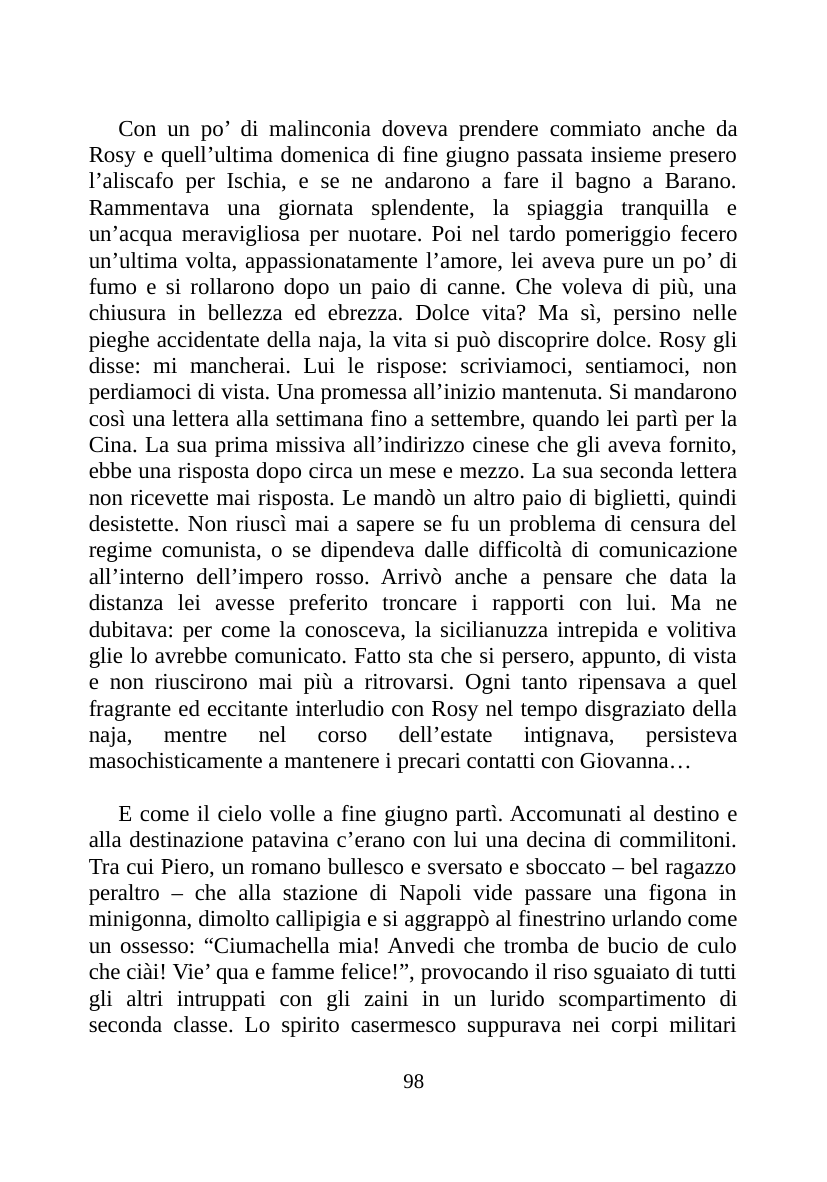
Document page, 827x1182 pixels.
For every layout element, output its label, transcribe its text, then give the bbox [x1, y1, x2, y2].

text E come il cielo volle a fine giugno partì. Accomunati al destino e alla destinazione patavina c’erano con lui una decina di commilitoni. Tra cui Piero, un romano bullesco e sversato e sboccato – bel ragazzo peraltro – che alla stazione di Napoli vide passare una figona in minigonna, dimolto callipigia e si aggrappò al finestrino urlando come un ossesso: “Ciumachella mia! Anvedi che tromba de bucio de culo che ciài! Vie’ qua e famme felice!”, provocando il riso sguaiato di tutti gli altri intruppati con gli zaini in un lurido scompartimento di seconda classe. Lo spirito casermesco suppurava nei corpi militari [88, 800, 738, 1037]
text Con un po’ di malinconia doveva prendere commiato anche da Rosy e quell’ultima domenica di fine giugno passata insieme presero l’aliscafo per Ischia, e se ne andarono a fare il bagno a Barano. Rammentava una giornata splendente, la spiaggia tranquilla e un’acqua meravigliosa per nuotare. Poi nel tardo pomeriggio fecero un’ultima volta, appassionatamente l’amore, lei aveva pure un po’ di fumo e si rollarono dopo un paio di canne. Che voleva di più, una chiusura in bellezza ed ebrezza. Dolce vita? Ma sì, persino nelle pieghe accidentate della naja, la vita si può discoprire dolce. Rosy gli disse: mi mancherai. Lui le rispose: scriviamoci, sentiamoci, non perdiamoci di vista. Una promessa all’inizio mantenuta. Si mandarono così una lettera alla settimana fino a settembre, quando lei partì per la Cina. La sua prima missiva all’indirizzo cinese che gli aveva fornito, ebbe una risposta dopo circa un mese e mezzo. La sua seconda lettera non ricevette mai risposta. Le mandò un altro paio di biglietti, quindi desistette. Non riuscì mai a sapere se fu un problema di censura del regime comunista, o se dipendeva dalle difficoltà di comunicazione all’interno dell’impero rosso. Arrivò anche a pensare che data la distanza lei avesse preferito troncare i rapporti con lui. Ma ne dubitava: per come la conosceva, la sicilianuzza intrepida e volitiva glie lo avrebbe comunicato. Fatto sta che si persero, appunto, di vista e non riuscirono mai più a ritrovarsi. Ogni tanto ripensava a quel fragrante ed eccitante interludio con Rosy nel tempo disgraziato della naja, mentre nel corso dell’estate intignava, persisteva masochisticamente a mantenere i precari contatti con Giovanna… [88, 115, 738, 774]
